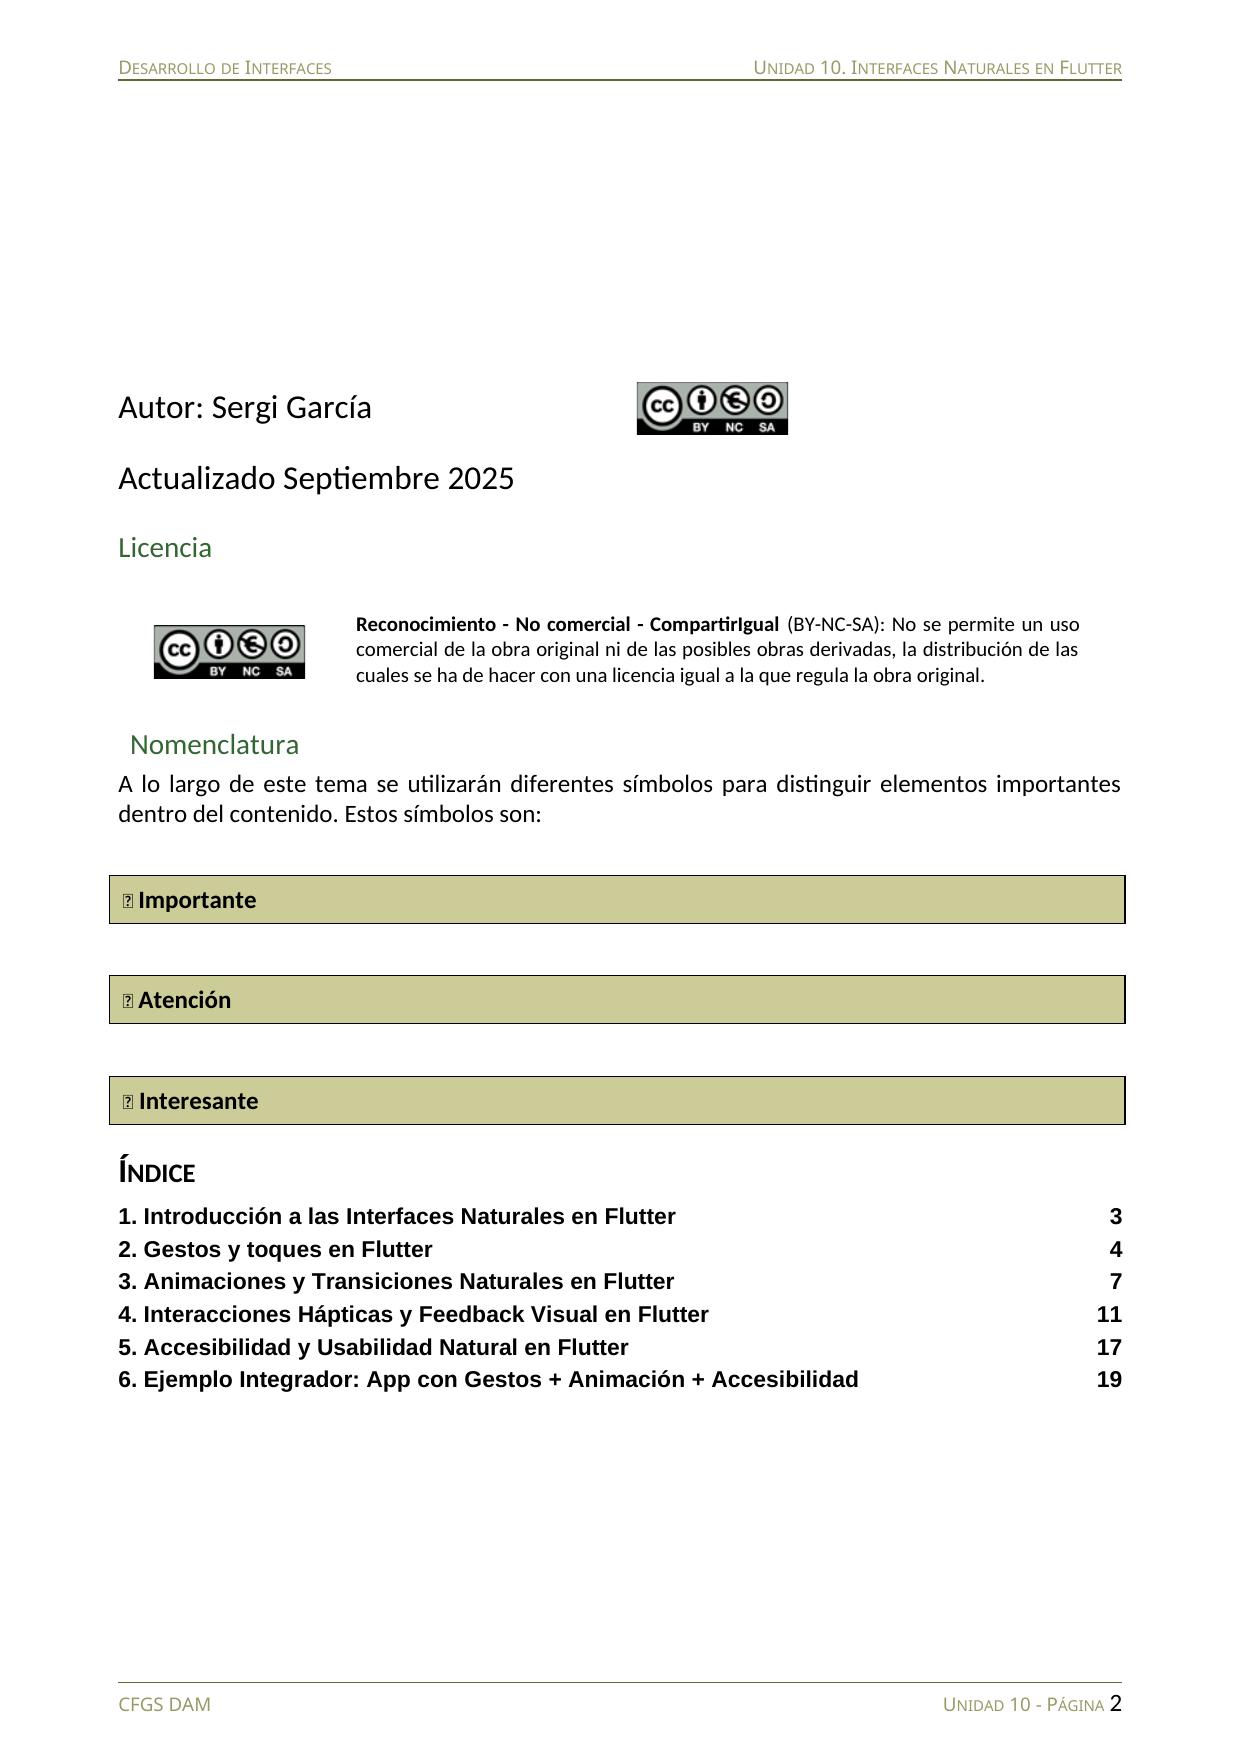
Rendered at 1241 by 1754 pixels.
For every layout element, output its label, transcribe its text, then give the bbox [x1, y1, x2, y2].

picture [153, 625, 306, 679]
text 5. Accesibilidad y Usabilidad Natural en Flutter 17 [118, 1333, 1122, 1360]
text Nomenclatura [118, 726, 1122, 761]
text 📖 Importante [110, 876, 1124, 923]
text 💬 Interesante [110, 1077, 1124, 1124]
text ❕ Atención [110, 976, 1124, 1023]
text Reconocimiento - No comercial - CompartirIgual (BY-NC-SA): No se permite un uso comercial de la obra original ni de las posibles obras derivadas, la distribución de las cuales se ha de hacer con una licencia igual a la que regula la obra original. [159, 611, 1080, 687]
text [789, 386, 1122, 426]
text A lo largo de este tema se utilizarán diferentes símbolos para distinguir elementos importantes dentro del contenido. Estos símbolos son: [118, 768, 1122, 829]
text Autor: Sergi García [118, 386, 636, 426]
text 1. Introducción a las Interfaces Naturales en Flutter 3 [118, 1203, 1122, 1229]
text Índice [118, 1150, 1122, 1191]
text 2. Gestos y toques en Flutter 4 [118, 1236, 1122, 1262]
text Licencia [118, 529, 1122, 564]
text 6. Ejemplo Integrador: App con Gestos + Animación + Accesibilidad 19 [118, 1366, 1122, 1392]
picture [636, 382, 789, 435]
text Actualizado Septiembre 2025 [118, 457, 1122, 498]
text 4. Interacciones Hápticas y Feedback Visual en Flutter 11 [118, 1301, 1122, 1327]
text 3. Animaciones y Transiciones Naturales en Flutter 7 [118, 1268, 1122, 1295]
